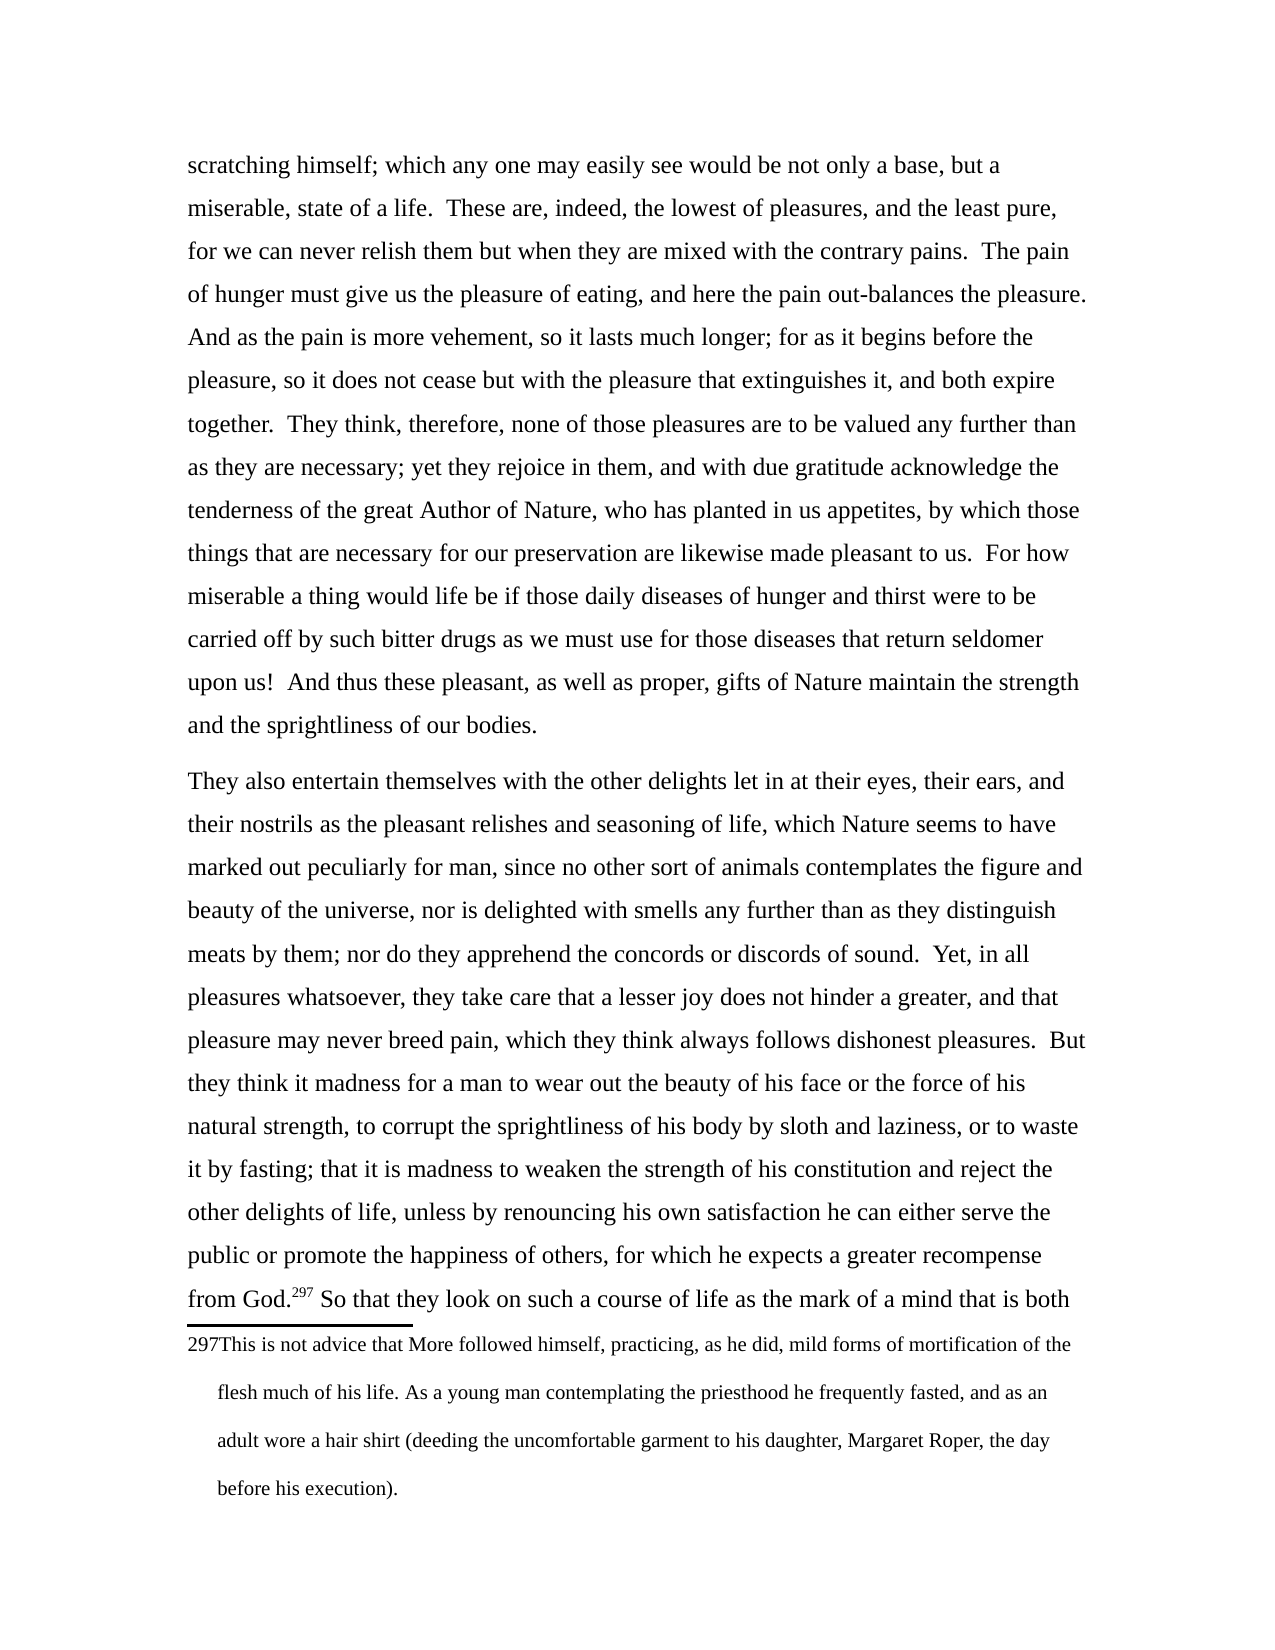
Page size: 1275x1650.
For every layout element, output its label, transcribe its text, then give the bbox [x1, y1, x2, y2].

text scratching himself; which any one may easily see would be not only a base, but a miserable, state of a life. These are, indeed, the lowest of pleasures, and the least pure, for we can never relish them but when they are mixed with the contrary pains. The pain of hunger must give us the pleasure of eating, and here the pain out-balances the pleasure. And as the pain is more vehement, so it lasts much longer; for as it begins before the pleasure, so it does not cease but with the pleasure that extinguishes it, and both expire together. They think, therefore, none of those pleasures are to be valued any further than as they are necessary; yet they rejoice in them, and with due gratitude acknowledge the tenderness of the great Author of Nature, who has planted in us appetites, by which those things that are necessary for our preservation are likewise made pleasant to us. For how miserable a thing would life be if those daily diseases of hunger and thirst were to be carried off by such bitter drugs as we must use for those diseases that return seldomer upon us! And thus these pleasant, as well as proper, gifts of Nature maintain the strength and the sprightliness of our bodies. [187, 150, 1087, 739]
text They also entertain themselves with the other delights let in at their eyes, their ears, and their nostrils as the pleasant relishes and seasoning of life, which Nature seems to have marked out peculiarly for man, since no other sort of animals contemplates the figure and beauty of the universe, nor is delighted with smells any further than as they distinguish meats by them; nor do they apprehend the concords or discords of sound. Yet, in all pleasures whatsoever, they take care that a lesser joy does not hinder a greater, and that pleasure may never breed pain, which they think always follows dishonest pleasures. But they think it madness for a man to wear out the beauty of his face or the force of his natural strength, to corrupt the sprightliness of his body by sloth and laziness, or to waste it by fasting; that it is madness to weaken the strength of his constitution and reject the other delights of life, unless by renouncing his own satisfaction he can either serve the public or promote the happiness of others, for which he expects a greater recompense from God. So that they look on such a course of life as the mark of a mind that is both [187, 766, 1087, 1312]
text This is not advice that More followed himself, practicing, as he did, mild forms of mortification of the flesh much of his life. As a young man contemplating the priesthood he frequently fasted, and as an adult wore a hair shirt (deeding the uncomfortable garment to his daughter, Margaret Roper, the day before his execution). [187, 1332, 1087, 1500]
